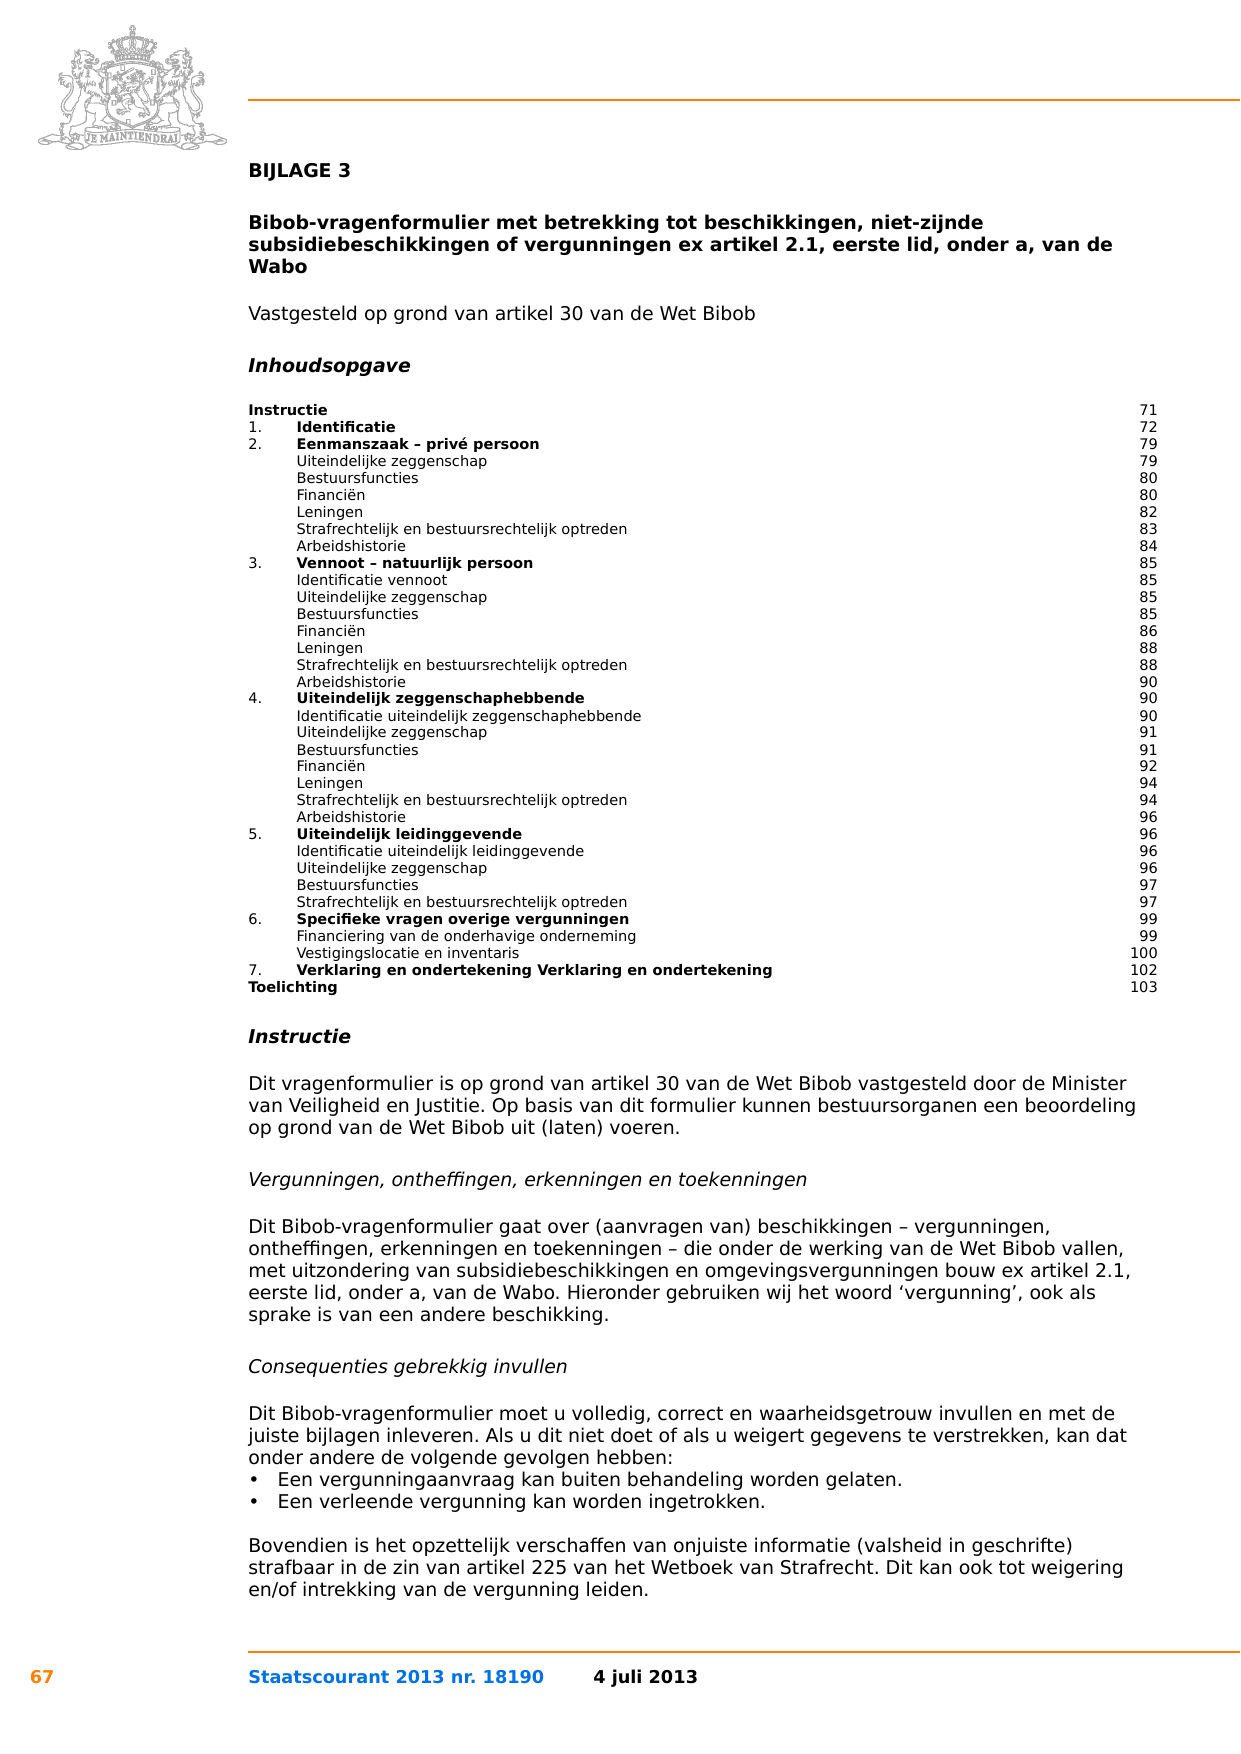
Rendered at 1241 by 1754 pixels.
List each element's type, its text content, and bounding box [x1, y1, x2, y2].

table_cell Financiën [290, 758, 1096, 775]
table_cell 88 [1096, 656, 1163, 673]
table_cell 97 [1096, 877, 1163, 894]
table_cell [248, 656, 290, 673]
table_cell [248, 623, 290, 639]
table_cell 103 [1096, 979, 1163, 996]
table_cell [248, 945, 290, 962]
table_cell Uiteindelijke zeggenschap [290, 724, 1096, 741]
table_cell Identificatie uiteindelijk zeggenschaphebbende [290, 708, 1096, 724]
table_cell [248, 860, 290, 877]
table_cell [248, 775, 290, 792]
table_cell 91 [1096, 741, 1163, 758]
table_cell 6. [248, 911, 290, 928]
table_cell [248, 538, 290, 554]
text • Een verleende vergunning kan worden ingetrokken. [248, 1491, 1163, 1513]
table_cell Arbeidshistorie [290, 538, 1096, 554]
table_cell Uiteindelijke zeggenschap [290, 589, 1096, 606]
subtitle Inhoudsopgave [248, 355, 1163, 377]
table_cell 90 [1096, 690, 1163, 707]
picture [38, 25, 227, 150]
table_cell [248, 843, 290, 860]
table_cell Strafrechtelijk en bestuursrechtelijk optreden [290, 656, 1096, 673]
table_cell Identificatie uiteindelijk leidinggevende [290, 843, 1096, 860]
table_cell 85 [1096, 555, 1163, 572]
table_cell Leningen [290, 640, 1096, 656]
table_cell Uiteindelijke zeggenschap [290, 860, 1096, 877]
table_cell Leningen [290, 504, 1096, 521]
table_cell Vestigingslocatie en inventaris [290, 945, 1096, 962]
table_cell [248, 640, 290, 656]
table_cell 102 [1096, 962, 1163, 979]
table_cell Specifieke vragen overige vergunningen [290, 911, 1096, 928]
table_cell Arbeidshistorie [290, 809, 1096, 826]
table_cell Arbeidshistorie [290, 674, 1096, 690]
table_cell 86 [1096, 623, 1163, 639]
text Bovendien is het opzettelijk verschaffen van onjuiste informatie (valsheid in geschrifte) strafbaar in de zin van artikel 225 van het Wetboek van Strafrecht. Dit kan ook tot weigering en/of intrekking van de vergunning leiden. [248, 1534, 1163, 1601]
table_cell 2. [248, 436, 290, 453]
table_cell [248, 504, 290, 521]
table_cell Eenmanszaak – privé persoon [290, 436, 1096, 453]
table_cell [248, 809, 290, 826]
table_cell Strafrechtelijk en bestuursrechtelijk optreden [290, 792, 1096, 809]
table_cell Financiën [290, 487, 1096, 504]
table_header 71 [1096, 402, 1163, 419]
table_cell [248, 894, 290, 911]
table_cell Vennoot – natuurlijk persoon [290, 555, 1096, 572]
table_cell [248, 708, 290, 724]
table_cell 88 [1096, 640, 1163, 656]
table_cell 90 [1096, 674, 1163, 690]
table_cell Uiteindelijk zeggenschaphebbende [290, 690, 1096, 707]
text Dit Bibob-vragenformulier moet u volledig, correct en waarheidsgetrouw invullen en met de juiste bijlagen inleveren. Als u dit niet doet of als u weigert gegevens te verstrekken, kan dat onder andere de volgende gevolgen hebben: [248, 1403, 1163, 1469]
table_cell [248, 792, 290, 809]
table_cell 83 [1096, 521, 1163, 538]
table_cell 82 [1096, 504, 1163, 521]
table_cell 97 [1096, 894, 1163, 911]
subtitle Vergunningen, ontheffingen, erkenningen en toekenningen [248, 1169, 1163, 1191]
table_cell 85 [1096, 606, 1163, 622]
table_cell 90 [1096, 708, 1163, 724]
table_cell 96 [1096, 809, 1163, 826]
table_cell [248, 589, 290, 606]
table_cell [248, 674, 290, 690]
table_cell Identificatie [290, 419, 1096, 436]
table_cell Leningen [290, 775, 1096, 792]
table_cell [248, 724, 290, 741]
table_cell [248, 758, 290, 775]
table_cell Toelichting [248, 979, 1096, 996]
table_cell Bestuursfuncties [290, 606, 1096, 622]
table_cell 96 [1096, 843, 1163, 860]
table_cell 80 [1096, 487, 1163, 504]
subtitle Consequenties gebrekkig invullen [248, 1356, 1163, 1378]
table_header Instructie [248, 402, 1096, 419]
table_cell Identificatie vennoot [290, 572, 1096, 588]
table_cell 85 [1096, 589, 1163, 606]
table_cell Bestuursfuncties [290, 877, 1096, 894]
text Dit vragenformulier is op grond van artikel 30 van de Wet Bibob vastgesteld door de Minister van Veiligheid en Justitie. Op basis van dit formulier kunnen bestuursorganen een beoordeling op grond van de Wet Bibob uit (laten) voeren. [248, 1073, 1163, 1139]
table_cell 96 [1096, 860, 1163, 877]
table_cell Bestuursfuncties [290, 741, 1096, 758]
table_cell Uiteindelijk leidinggevende [290, 826, 1096, 843]
table_cell 85 [1096, 572, 1163, 588]
table_cell 80 [1096, 470, 1163, 487]
table_cell 3. [248, 555, 290, 572]
table_cell [248, 470, 290, 487]
table_cell 79 [1096, 436, 1163, 453]
table_cell 91 [1096, 724, 1163, 741]
table_cell [248, 928, 290, 945]
subtitle BIJLAGE 3 [248, 160, 1163, 182]
table_cell 92 [1096, 758, 1163, 775]
table_cell [248, 741, 290, 758]
table_cell [248, 521, 290, 538]
table_cell 7. [248, 962, 290, 979]
table_cell Financiën [290, 623, 1096, 639]
table_cell 84 [1096, 538, 1163, 554]
table_cell 1. [248, 419, 290, 436]
table_cell Verklaring en ondertekening Verklaring en ondertekening [290, 962, 1096, 979]
table_cell 4. [248, 690, 290, 707]
text • Een vergunningaanvraag kan buiten behandeling worden gelaten. [248, 1469, 1163, 1491]
table_cell [248, 877, 290, 894]
text Dit Bibob-vragenformulier gaat over (aanvragen van) beschikkingen – vergunningen, ontheffingen, erkenningen en toekenningen – die onder de werking van de Wet Bibob vallen, met uitzondering van subsidiebeschikkingen en omgevingsvergunningen bouw ex artikel 2.1, eerste lid, onder a, van de Wabo. Hieronder gebruiken wij het woord ‘vergunning’, ook als sprake is van een andere beschikking. [248, 1216, 1163, 1326]
table_cell Strafrechtelijk en bestuursrechtelijk optreden [290, 521, 1096, 538]
table_cell [248, 487, 290, 504]
table_cell Strafrechtelijk en bestuursrechtelijk optreden [290, 894, 1096, 911]
table_cell Bestuursfuncties [290, 470, 1096, 487]
table_cell [248, 606, 290, 622]
table_cell Uiteindelijke zeggenschap [290, 453, 1096, 470]
subtitle Instructie [248, 1026, 1163, 1048]
table_cell [248, 572, 290, 588]
table_cell 94 [1096, 775, 1163, 792]
table_cell 79 [1096, 453, 1163, 470]
table_cell 99 [1096, 911, 1163, 928]
table_cell [248, 453, 290, 470]
table_cell 72 [1096, 419, 1163, 436]
table_cell 96 [1096, 826, 1163, 843]
table_cell 99 [1096, 928, 1163, 945]
text Vastgesteld op grond van artikel 30 van de Wet Bibob [248, 303, 1163, 325]
table_cell 94 [1096, 792, 1163, 809]
table_cell 100 [1096, 945, 1163, 962]
subtitle Bibob-vragenformulier met betrekking tot beschikkingen, niet-zijnde subsidiebeschikkingen of vergunningen ex artikel 2.1, eerste lid, onder a, van de Wabo [248, 212, 1163, 278]
table_cell Financiering van de onderhavige onderneming [290, 928, 1096, 945]
table_cell 5. [248, 826, 290, 843]
